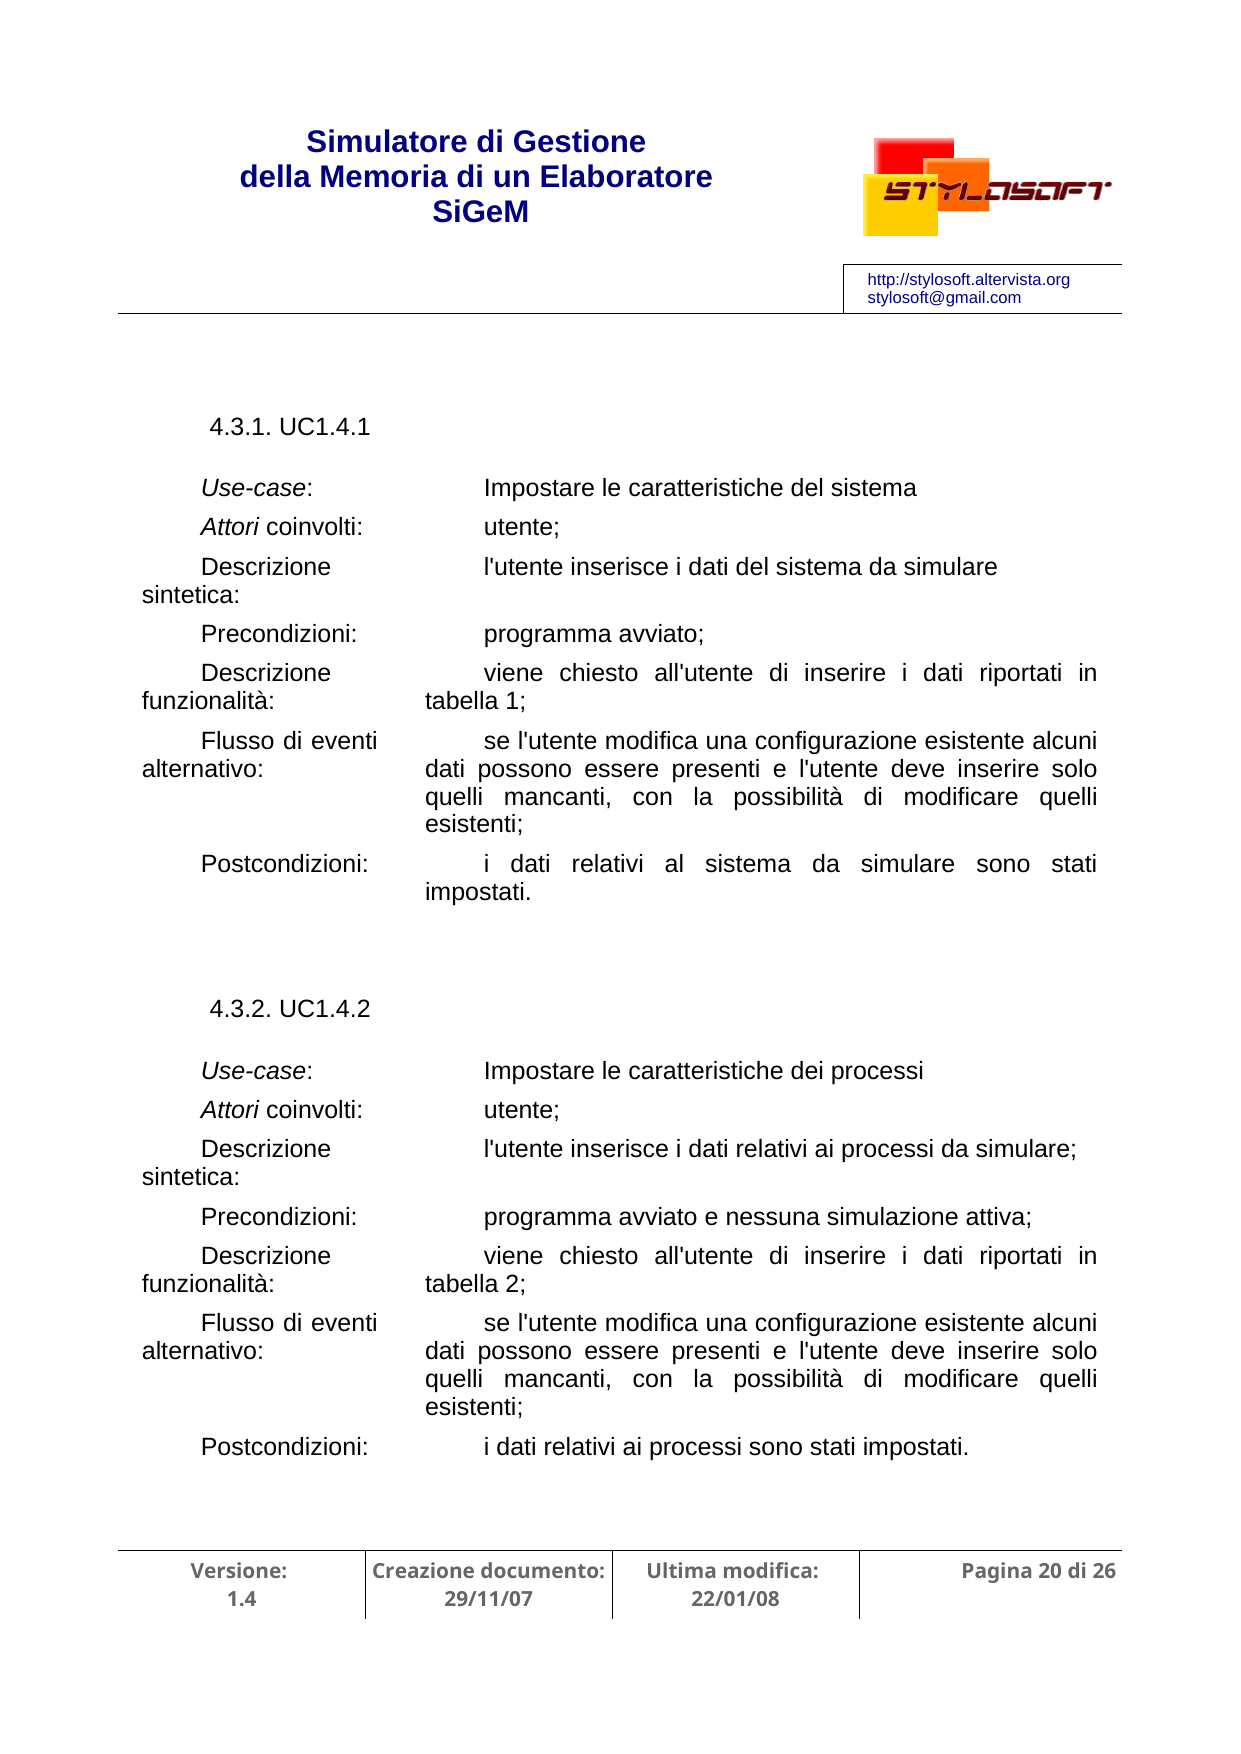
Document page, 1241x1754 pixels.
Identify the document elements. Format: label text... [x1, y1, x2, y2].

table_cell Descrizione funzionalità: [118, 1236, 401, 1303]
table_cell i dati relativi al sistema da simulare sono stati impostati. [401, 844, 1122, 911]
picture [848, 123, 1117, 247]
table_cell Descrizione sintetica: [118, 547, 401, 614]
table_header Impostare le caratteristiche del sistema [401, 468, 1122, 507]
table_cell se l'utente modifica una configurazione esistente alcuni dati possono essere presenti e l'utente deve inserire solo quelli mancanti, con la possibilità di modificare quelli esistenti; [401, 721, 1122, 844]
table_cell Attori coinvolti: [118, 1090, 401, 1129]
table_cell viene chiesto all'utente di inserire i dati riportati in tabella 2; [401, 1236, 1122, 1303]
table_cell se l'utente modifica una configurazione esistente alcuni dati possono essere presenti e l'utente deve inserire solo quelli mancanti, con la possibilità di modificare quelli esistenti; [401, 1304, 1122, 1427]
table_cell Flusso di eventi alternativo: [118, 721, 401, 844]
table_cell programma avviato e nessuna simulazione attiva; [401, 1197, 1122, 1236]
table_cell programma avviato; [401, 614, 1122, 653]
table_cell Descrizione sintetica: [118, 1130, 401, 1197]
list UC1.4.1 [150, 412, 1104, 440]
table_cell viene chiesto all'utente di inserire i dati riportati in tabella 1; [401, 654, 1122, 721]
table_cell Attori coinvolti: [118, 508, 401, 547]
table_cell Descrizione funzionalità: [118, 654, 401, 721]
table_cell utente; [401, 508, 1122, 547]
table_cell Postcondizioni: [118, 844, 401, 911]
table_header Impostare le caratteristiche dei processi [401, 1051, 1122, 1090]
table_header Use-case: [118, 1051, 401, 1090]
table_cell Precondizioni: [118, 1197, 401, 1236]
table_cell Postcondizioni: [118, 1427, 401, 1466]
table_header Use-case: [118, 468, 401, 507]
list UC1.4.2 [150, 995, 1104, 1023]
table_cell Flusso di eventi alternativo: [118, 1304, 401, 1427]
table_cell l'utente inserisce i dati del sistema da simulare [401, 547, 1122, 614]
table_cell Precondizioni: [118, 614, 401, 653]
table_cell utente; [401, 1090, 1122, 1129]
table_cell l'utente inserisce i dati relativi ai processi da simulare; [401, 1130, 1122, 1197]
table_cell i dati relativi ai processi sono stati impostati. [401, 1427, 1122, 1466]
